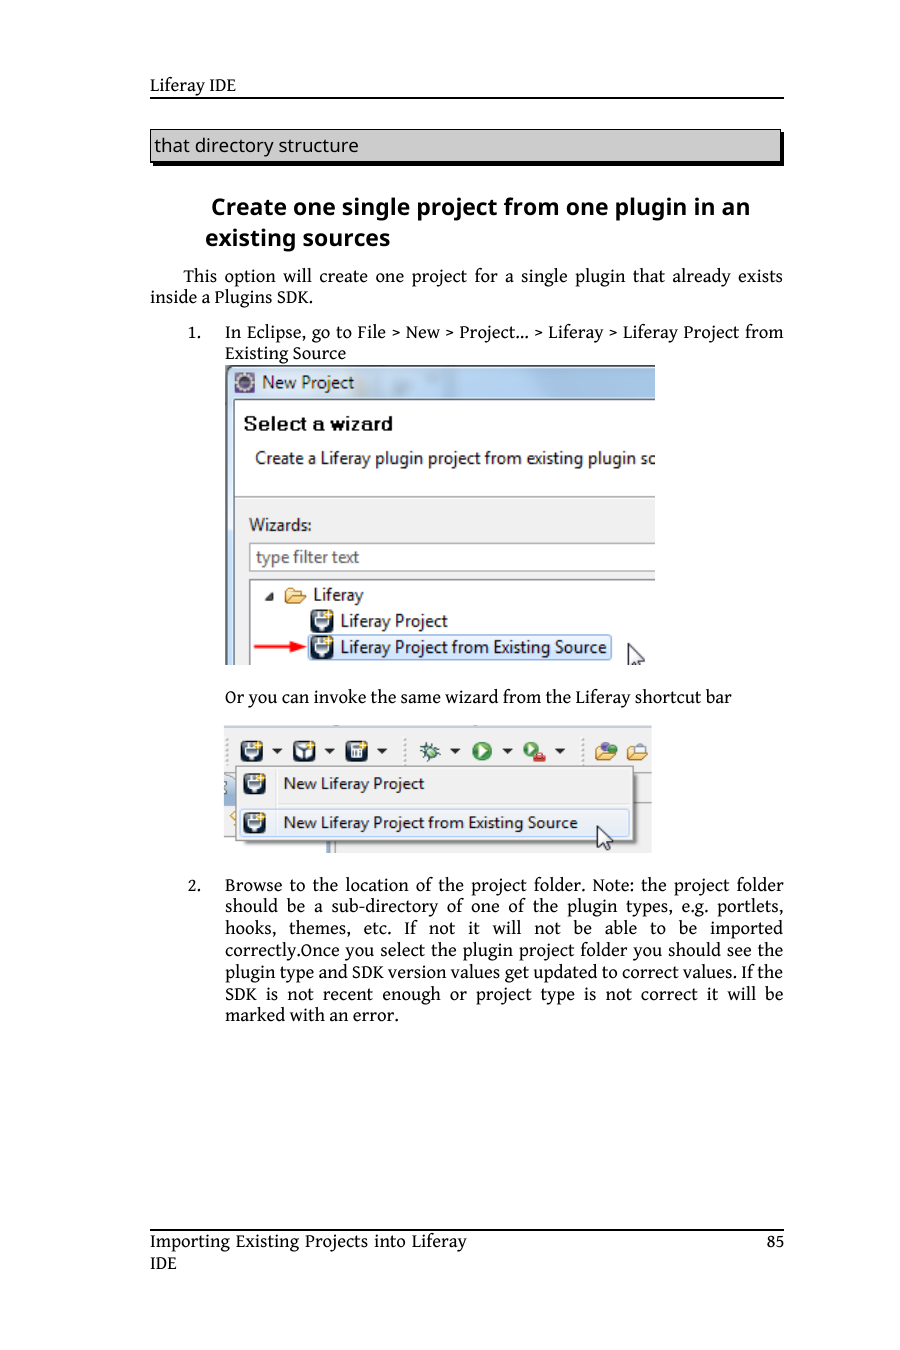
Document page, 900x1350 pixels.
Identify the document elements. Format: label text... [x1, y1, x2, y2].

picture [223, 725, 652, 853]
list Browse to the location of the project folder. Note: the project folder should be a sub-directory of one of the plugin types, e.g. portlets, hooks, themes, etc. If not it will not be able to be imported correctly.Once you select the plugin project folder you should see the plugin type and SDK version values get updated to correct values. If the SDK is not recent enough or project type is not correct it will be marked with an error. [187, 875, 784, 1027]
list Or you can invoke the same wizard from the Liferay shortcut bar [187, 687, 784, 708]
subtitle Create one single project from one plugin in an existing sources [205, 191, 784, 253]
text that directory structure [151, 130, 780, 161]
text This option will create one project for a single plugin that already exists inside a Plugins SDK. [150, 266, 784, 309]
picture [225, 365, 655, 665]
list In Eclipse, go to File > New > Project... > Liferay > Liferay Project from Existing Source [187, 322, 784, 365]
